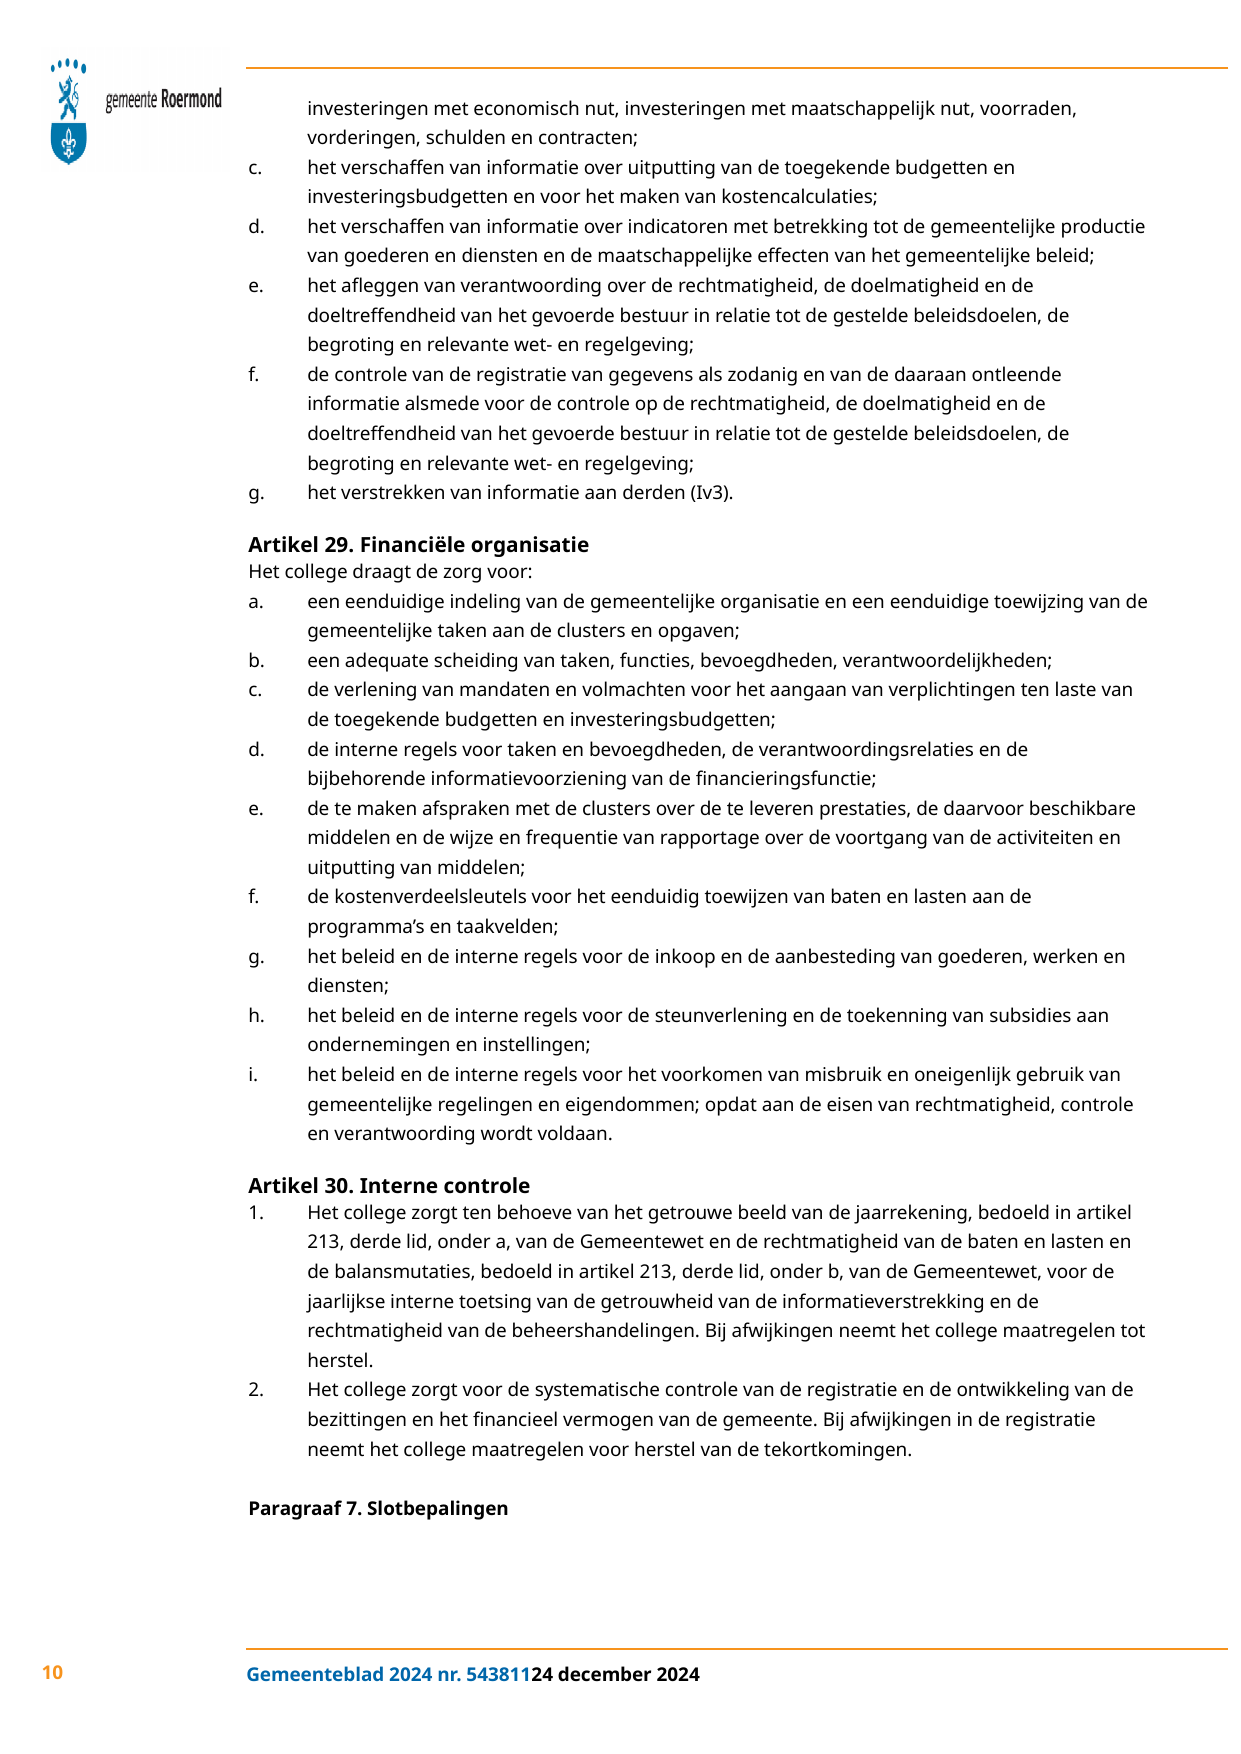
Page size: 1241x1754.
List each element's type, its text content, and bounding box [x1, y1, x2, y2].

list de interne regels voor taken en bevoegdheden, de verantwoordingsrelaties en de bijbehorende informatievoorziening van de financieringsfunctie; [248, 736, 1152, 791]
list het beleid en de interne regels voor de steunverlening en de toekenning van subsidies aan ondernemingen en instellingen; [248, 1002, 1152, 1057]
list het verschaffen van informatie over indicatoren met betrekking tot de gemeentelijke productie van goederen en diensten en de maatschappelijke effecten van het gemeentelijke beleid; [248, 213, 1152, 268]
list investeringen met economisch nut, investeringen met maatschappelijk nut, voorraden, vorderingen, schulden en contracten; [248, 95, 1152, 150]
text Artikel 30. Interne controle [248, 1171, 1152, 1199]
list het verschaffen van informatie over uitputting van de toegekende budgetten en investeringsbudgetten en voor het maken van kostencalculaties; [248, 154, 1152, 209]
list het beleid en de interne regels voor de inkoop en de aanbesteding van goederen, werken en diensten; [248, 943, 1152, 998]
text Het college draagt de zorg voor: [248, 558, 1152, 584]
list Het college zorgt voor de systematische controle van de registratie en de ontwikkeling van de bezittingen en het financieel vermogen van de gemeente. Bij afwijkingen in de registratie neemt het college maatregelen voor herstel van de tekortkomingen. [248, 1377, 1152, 1462]
list het beleid en de interne regels voor het voorkomen van misbruik en oneigenlijk gebruik van gemeentelijke regelingen en eigendommen; opdat aan de eisen van rechtmatigheid, controle en verantwoording wordt voldaan. [248, 1061, 1152, 1146]
list een eenduidige indeling van de gemeentelijke organisatie en een eenduidige toewijzing van de gemeentelijke taken aan de clusters en opgaven; [248, 588, 1152, 643]
list de kostenverdeelsleutels voor het eenduidig toewijzen van baten en lasten aan de programma’s en taakvelden; [248, 884, 1152, 939]
list de controle van de registratie van gegevens als zodanig en van de daaraan ontleende informatie alsmede voor de controle op de rechtmatigheid, de doelmatigheid en de doeltreffendheid van het gevoerde bestuur in relatie tot de gestelde beleidsdoelen, de begroting en relevante wet- en regelgeving; [248, 361, 1152, 476]
picture [41, 47, 231, 172]
list Het college zorgt ten behoeve van het getrouwe beeld van de jaarrekening, bedoeld in artikel 213, derde lid, onder a, van de Gemeentewet en de rechtmatigheid van de baten en lasten en de balansmutaties, bedoeld in artikel 213, derde lid, onder b, van de Gemeentewet, voor de jaarlijkse interne toetsing van de getrouwheid van de informatieverstrekking en de rechtmatigheid van de beheershandelingen. Bij afwijkingen neemt het college maatregelen tot herstel. [248, 1199, 1152, 1373]
list de verlening van mandaten en volmachten voor het aangaan van verplichtingen ten laste van de toegekende budgetten en investeringsbudgetten; [248, 677, 1152, 732]
text Artikel 29. Financiële organisatie [248, 530, 1152, 558]
list het afleggen van verantwoording over de rechtmatigheid, de doelmatigheid en de doeltreffendheid van het gevoerde bestuur in relatie tot de gestelde beleidsdoelen, de begroting en relevante wet- en regelgeving; [248, 272, 1152, 357]
list een adequate scheiding van taken, functies, bevoegdheden, verantwoordelijkheden; [248, 647, 1152, 673]
list de te maken afspraken met de clusters over de te leveren prestaties, de daarvoor beschikbare middelen en de wijze en frequentie van rapportage over de voortgang van de activiteiten en uitputting van middelen; [248, 795, 1152, 880]
text Paragraaf 7. Slotbepalingen [248, 1495, 1152, 1521]
list het verstrekken van informatie aan derden (Iv3). [248, 479, 1152, 505]
